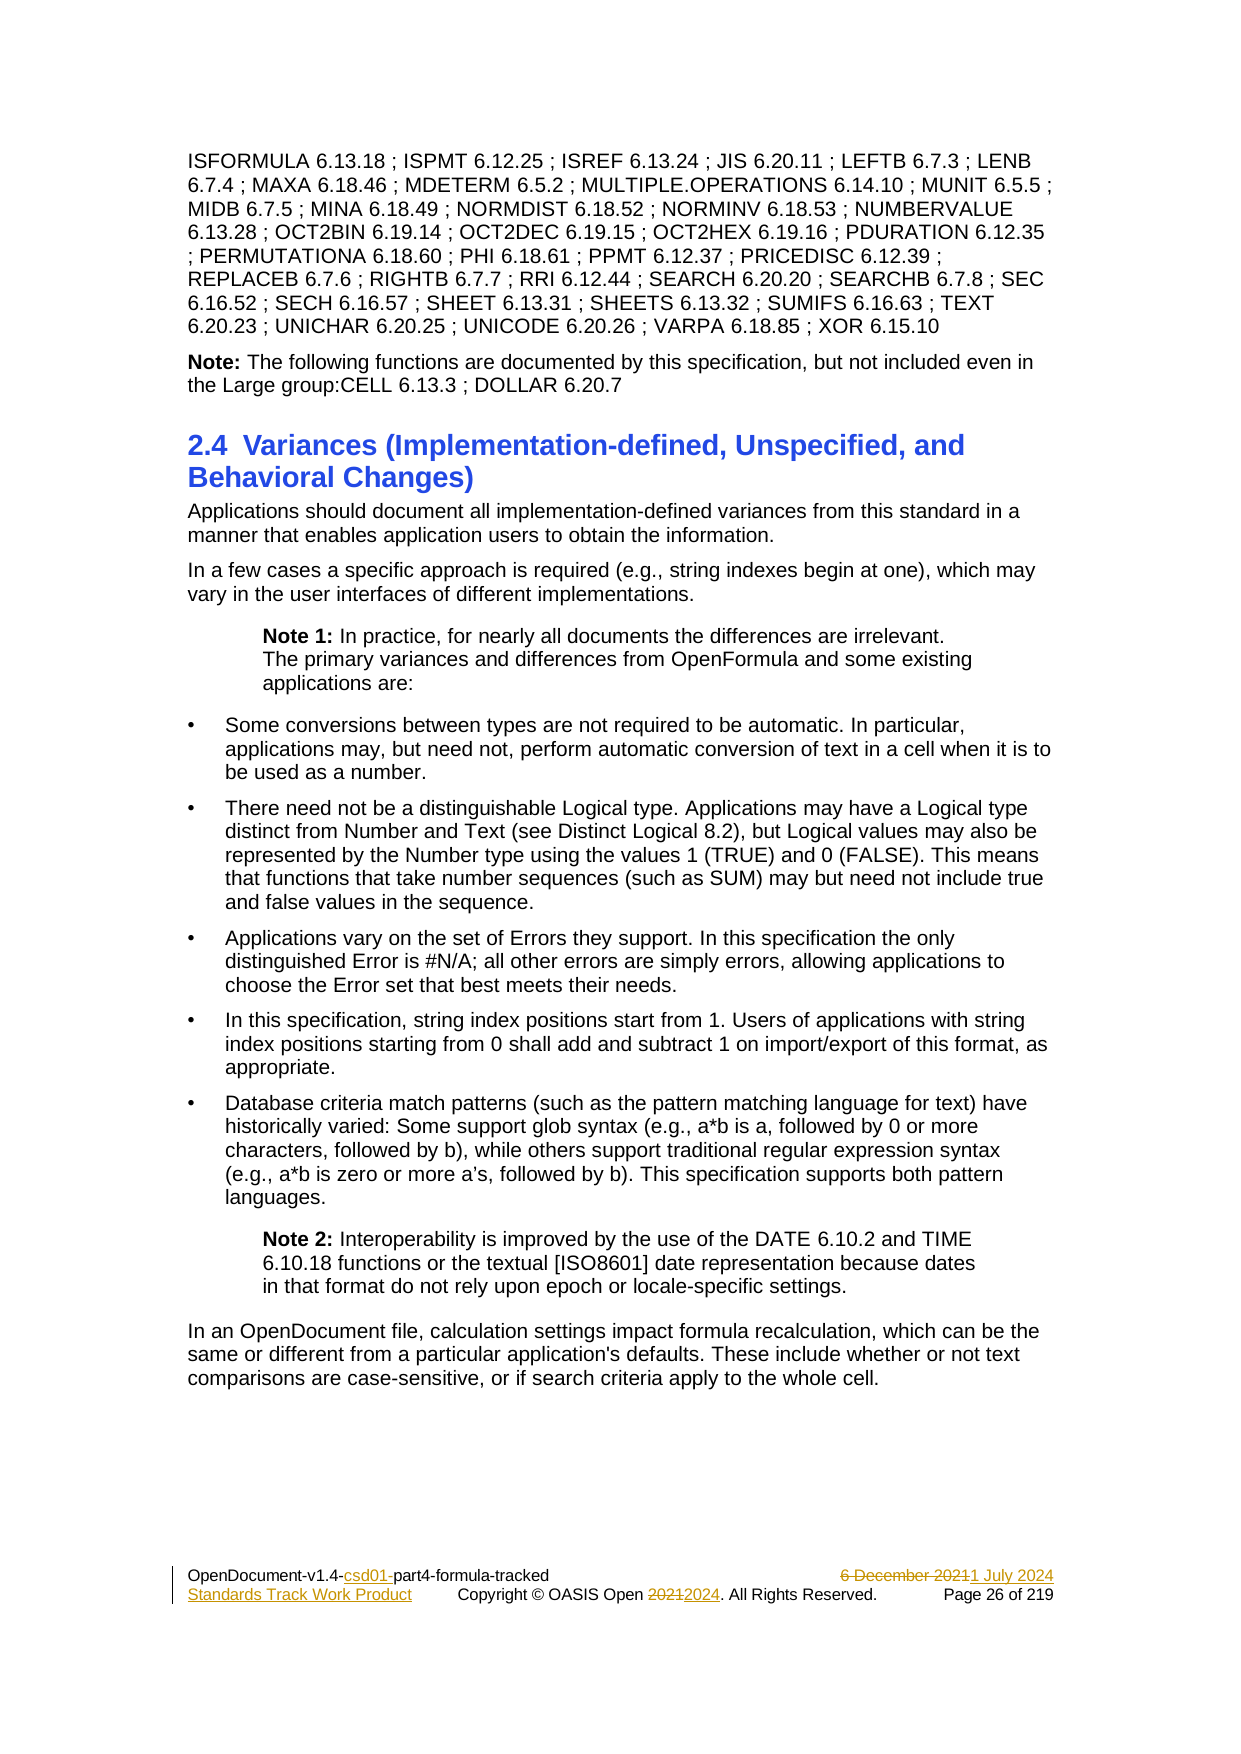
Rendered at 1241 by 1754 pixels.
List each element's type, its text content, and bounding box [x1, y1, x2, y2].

text ISFORMULA 6.13.18 ; ISPMT 6.12.25 ; ISREF 6.13.24 ; JIS 6.20.11 ; LEFTB 6.7.3 ; LENB 6.7.4 ; MAXA 6.18.46 ; MDETERM 6.5.2 ; MULTIPLE.OPERATIONS 6.14.10 ; MUNIT 6.5.5 ; MIDB 6.7.5 ; MINA 6.18.49 ; NORMDIST 6.18.52 ; NORMINV 6.18.53 ; NUMBERVALUE 6.13.28 ; OCT2BIN 6.19.14 ; OCT2DEC 6.19.15 ; OCT2HEX 6.19.16 ; PDURATION 6.12.35 ; PERMUTATIONA 6.18.60 ; PHI 6.18.61 ; PPMT 6.12.37 ; PRICEDISC 6.12.39 ; REPLACEB 6.7.6 ; RIGHTB 6.7.7 ; RRI 6.12.44 ; SEARCH 6.20.20 ; SEARCHB 6.7.8 ; SEC 6.16.52 ; SECH 6.16.57 ; SHEET 6.13.31 ; SHEETS 6.13.32 ; SUMIFS 6.16.63 ; TEXT 6.20.23 ; UNICHAR 6.20.25 ; UNICODE 6.20.26 ; VARPA 6.18.85 ; XOR 6.15.10 [187, 150, 1053, 338]
text Note 1: In practice, for nearly all documents the differences are irrelevant. The primary variances and differences from OpenFormula and some existing applications are: [262, 624, 978, 695]
list There need not be a distinguishable Logical type. Applications may have a Logical type distinct from Number and Text (see Distinct Logical 8.2), but Logical values may also be represented by the Number type using the values 1 (TRUE) and 0 (FALSE). This means that functions that take number sequences (such as SUM) may but need not include true and false values in the sequence. [187, 796, 1053, 914]
subtitle Variances (Implementation-defined, Unspecified, and Behavioral Changes) [187, 428, 1053, 493]
list Some conversions between types are not required to be automatic. In particular, applications may, but need not, perform automatic conversion of text in a cell when it is to be used as a number. [187, 713, 1053, 784]
list In this specification, string index positions start from 1. Users of applications with string index positions starting from 0 shall add and subtract 1 on import/export of this format, as appropriate. [187, 1009, 1053, 1079]
text In a few cases a specific approach is required (e.g., string indexes begin at one), which may vary in the user interfaces of different implementations. [187, 559, 1053, 606]
list Database criteria match patterns (such as the pattern matching language for text) have historically varied: Some support glob syntax (e.g., a*b is a, followed by 0 or more characters, followed by b), while others support traditional regular expression syntax (e.g., a*b is zero or more a’s, followed by b). This specification supports both pattern languages. [187, 1091, 1053, 1209]
text Note: The following functions are documented by this specification, but not included even in the Large group:CELL 6.13.3 ; DOLLAR 6.20.7 [187, 350, 1053, 397]
text Note 2: Interoperability is improved by the use of the DATE 6.10.2 and TIME 6.10.18 functions or the textual [ISO8601] date representation because dates in that format do not rely upon epoch or locale-specific settings. [262, 1228, 978, 1298]
list Applications vary on the set of Errors they support. In this specification the only distinguished Error is #N/A; all other errors are simply errors, allowing applications to choose the Error set that best meets their needs. [187, 926, 1053, 997]
text Applications should document all implementation-defined variances from this standard in a manner that enables application users to obtain the information. [187, 499, 1053, 547]
text In an OpenDocument file, calculation settings impact formula recalculation, which can be the same or different from a particular application's defaults. These include whether or not text comparisons are case-sensitive, or if search criteria apply to the whole cell. [187, 1319, 1053, 1390]
